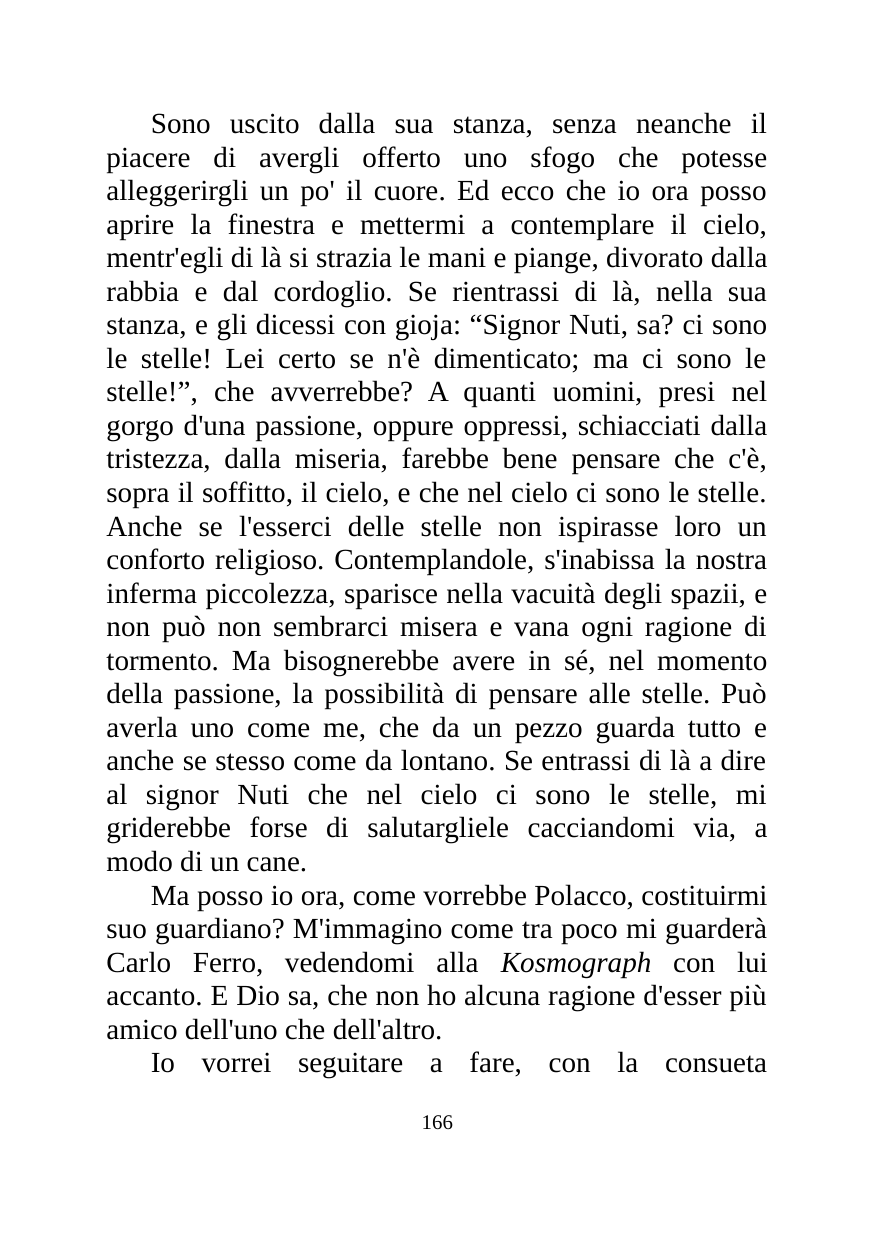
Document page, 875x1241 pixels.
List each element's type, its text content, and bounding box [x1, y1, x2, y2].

text Io vorrei seguitare a fare, con la consueta [106, 1045, 768, 1079]
text Ma posso io ora, come vorrebbe Polacco, costituirmi suo guardiano? M'immagino come tra poco mi guarderà Carlo Ferro, vedendomi alla Kosmograph con lui accanto. E Dio sa, che non ho alcuna ragione d'esser più amico dell'uno che dell'altro. [106, 878, 768, 1045]
text Sono uscito dalla sua stanza, senza neanche il piacere di avergli offerto uno sfogo che potesse alleggerirgli un po' il cuore. Ed ecco che io ora posso aprire la finestra e mettermi a contemplare il cielo, mentr'egli di là si strazia le mani e piange, divorato dalla rabbia e dal cordoglio. Se rientrassi di là, nella sua stanza, e gli dicessi con gioja: “Signor Nuti, sa? ci sono le stelle! Lei certo se n'è dimenticato; ma ci sono le stelle!”, che avverrebbe? A quanti uomini, presi nel gorgo d'una passione, oppure oppressi, schiacciati dalla tristezza, dalla miseria, farebbe bene pensare che c'è, sopra il soffitto, il cielo, e che nel cielo ci sono le stelle. Anche se l'esserci delle stelle non ispirasse loro un conforto religioso. Contemplandole, s'inabissa la nostra inferma piccolezza, sparisce nella vacuità degli spazii, e non può non sembrarci misera e vana ogni ragione di tormento. Ma bisognerebbe avere in sé, nel momento della passione, la possibilità di pensare alle stelle. Può averla uno come me, che da un pezzo guarda tutto e anche se stesso come da lontano. Se entrassi di là a dire al signor Nuti che nel cielo ci sono le stelle, mi griderebbe forse di salutargliele cacciandomi via, a modo di un cane. [106, 106, 768, 878]
